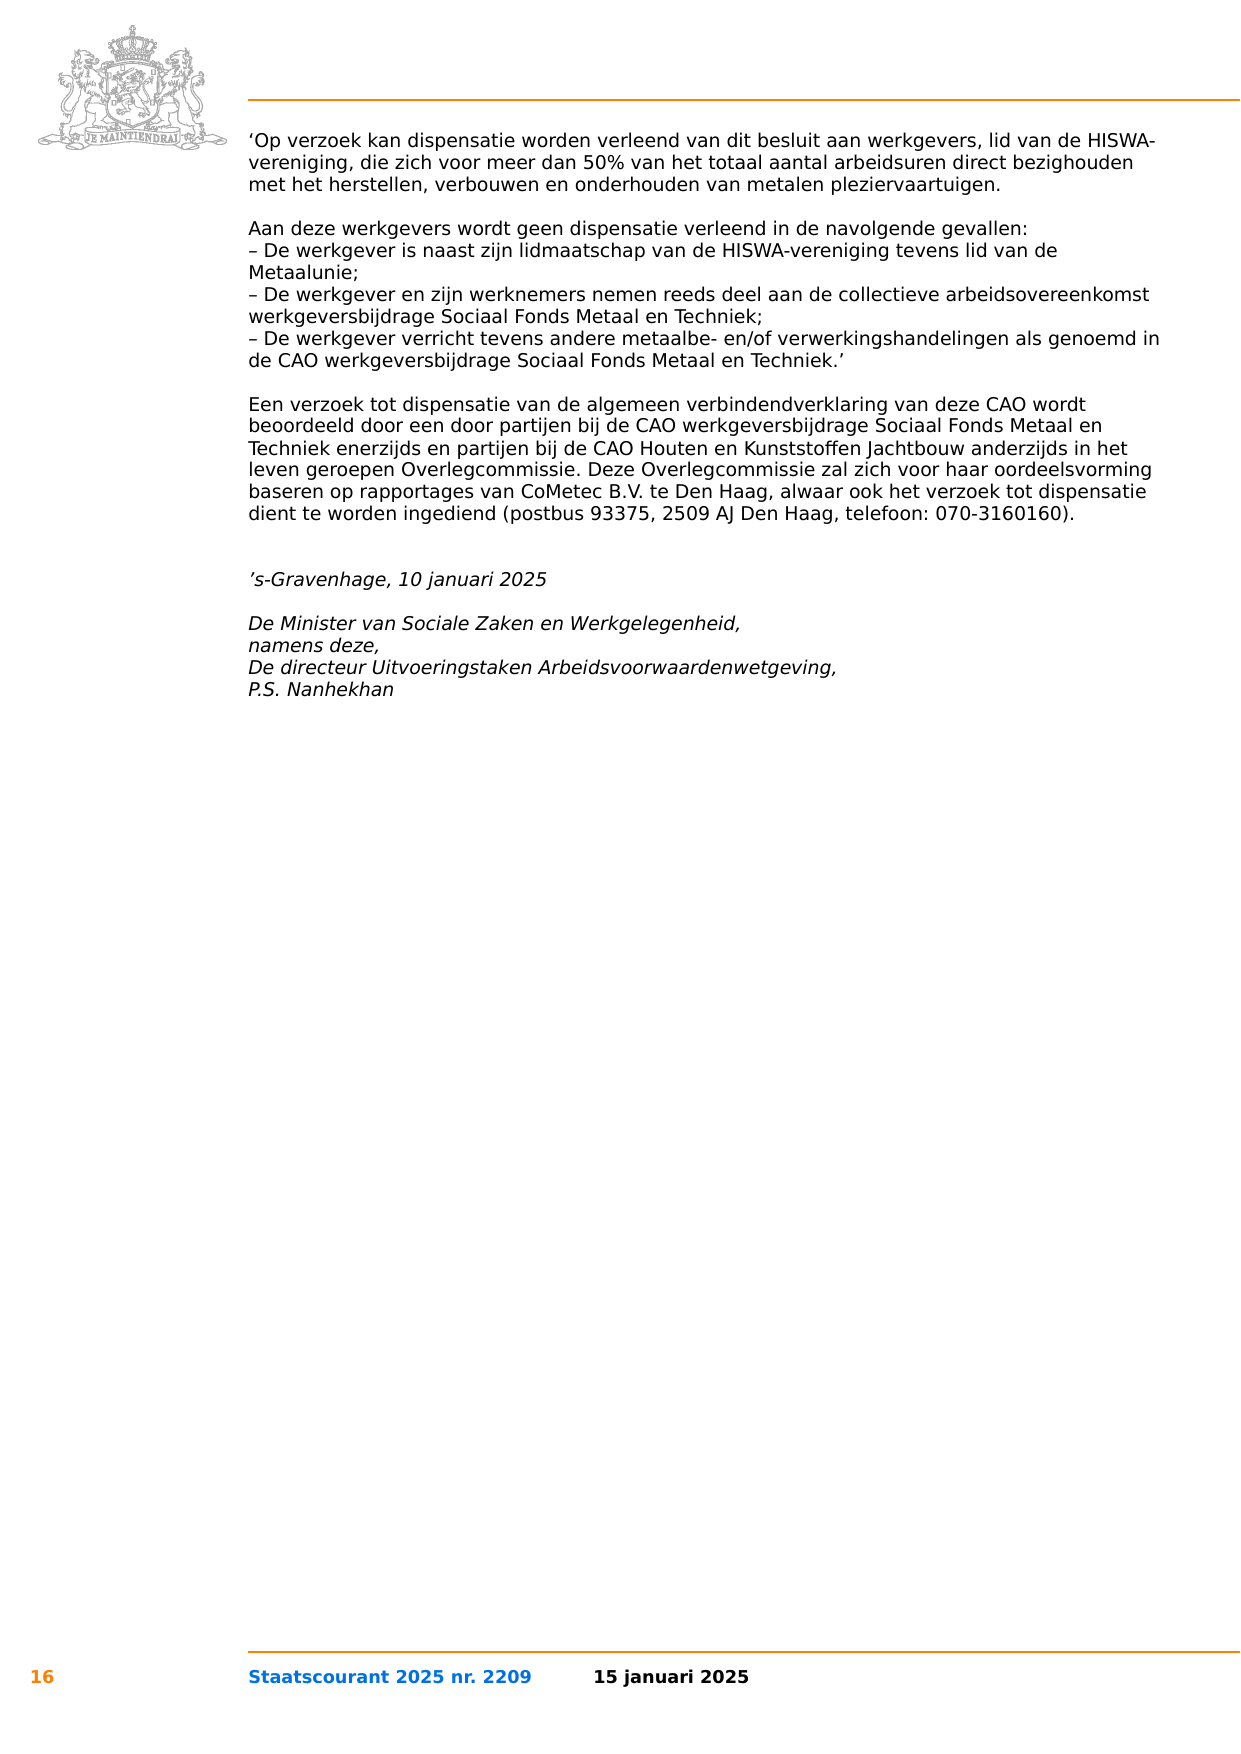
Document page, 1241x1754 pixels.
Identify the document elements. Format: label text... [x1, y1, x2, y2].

text – De werkgever verricht tevens andere metaalbe- en/of verwerkingshandelingen als genoemd in de CAO werkgeversbijdrage Sociaal Fonds Metaal en Techniek.’ [248, 328, 1163, 372]
text ’s-Gravenhage, 10 januari 2025 [248, 569, 1163, 591]
text – De werkgever is naast zijn lidmaatschap van de HISWA-vereniging tevens lid van de Metaalunie; [248, 240, 1163, 284]
text ‘Op verzoek kan dispensatie worden verleend van dit besluit aan werkgevers, lid van de HISWA-vereniging, die zich voor meer dan 50% van het totaal aantal arbeidsuren direct bezighouden met het herstellen, verbouwen en onderhouden van metalen pleziervaartuigen. [248, 130, 1163, 196]
text De Minister van Sociale Zaken en Werkgelegenheid, namens deze, De directeur Uitvoeringstaken Arbeidsvoorwaardenwetgeving, P.S. Nanhekhan [248, 613, 1163, 701]
picture [38, 25, 227, 150]
text Aan deze werkgevers wordt geen dispensatie verleend in de navolgende gevallen: [248, 218, 1163, 240]
text Een verzoek tot dispensatie van de algemeen verbindendverklaring van deze CAO wordt beoordeeld door een door partijen bij de CAO werkgeversbijdrage Sociaal Fonds Metaal en Techniek enerzijds en partijen bij de CAO Houten en Kunststoffen Jachtbouw anderzijds in het leven geroepen Overlegcommissie. Deze Overlegcommissie zal zich voor haar oordeelsvorming baseren op rapportages van CoMetec B.V. te Den Haag, alwaar ook het verzoek tot dispensatie dient te worden ingediend (postbus 93375, 2509 AJ Den Haag, telefoon: 070-3160160). [248, 393, 1163, 525]
text – De werkgever en zijn werknemers nemen reeds deel aan de collectieve arbeidsovereenkomst werkgeversbijdrage Sociaal Fonds Metaal en Techniek; [248, 284, 1163, 328]
